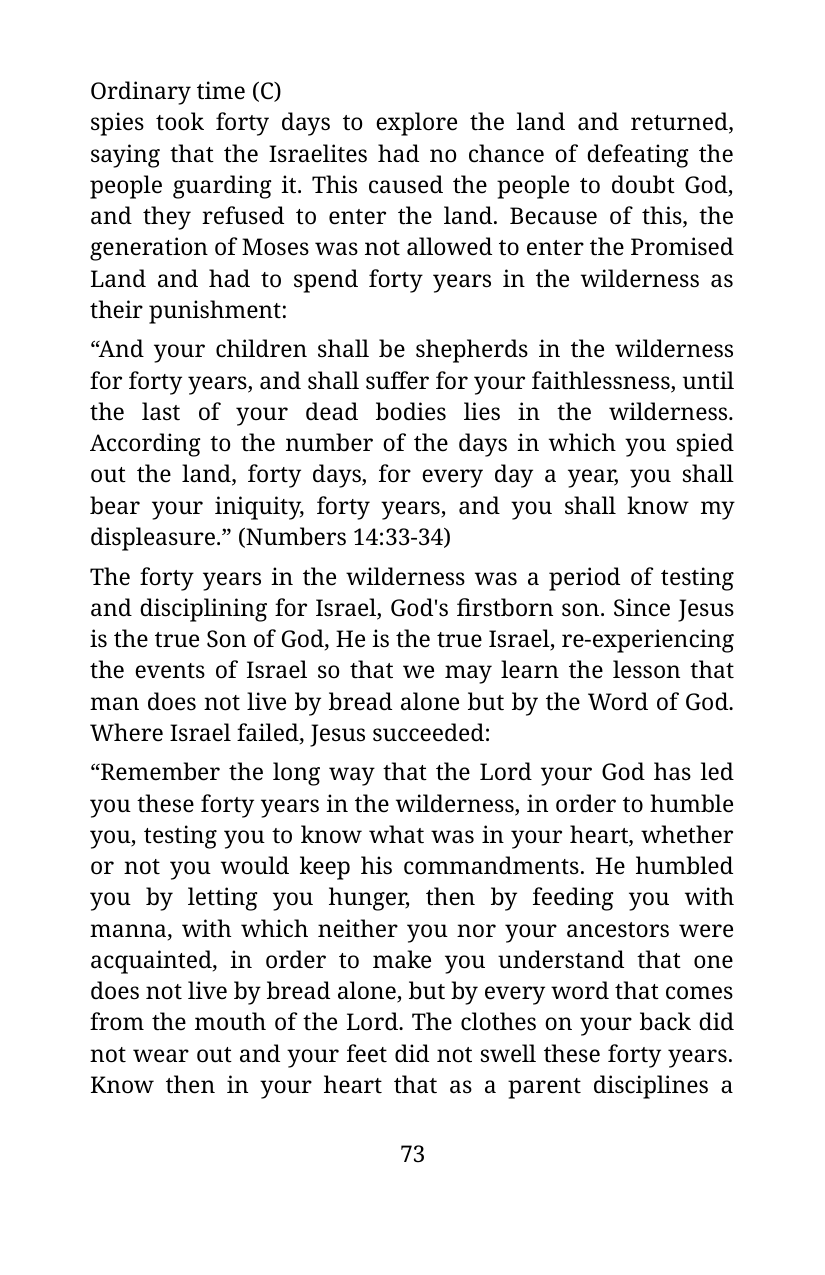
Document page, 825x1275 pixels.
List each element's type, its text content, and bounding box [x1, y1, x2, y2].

text “And your children shall be shepherds in the wilderness for forty years, and shall suffer for your faithlessness, until the last of your dead bodies lies in the wilderness. According to the number of the days in which you spied out the land, forty days, for every day a year, you shall bear your iniquity, forty years, and you shall know my displeasure.” (Numbers 14:33-34) [90, 333, 735, 552]
text The forty years in the wilderness was a period of testing and disciplining for Israel, God's firstborn son. Since Jesus is the true Son of God, He is the true Israel, re-experiencing the events of Israel so that we may learn the lesson that man does not live by bread alone but by the Word of God. Where Israel failed, Jesus succeeded: [90, 560, 735, 748]
text “Remember the long way that the Lord your God has led you these forty years in the wilderness, in order to humble you, testing you to know what was in your heart, whether or not you would keep his commandments. He humbled you by letting you hunger, then by feeding you with manna, with which neither you nor your ancestors were acquainted, in order to make you understand that one does not live by bread alone, but by every word that comes from the mouth of the Lord. The clothes on your back did not wear out and your feet did not swell these forty years. Know then in your heart that as a parent disciplines a [90, 756, 735, 1100]
text spies took forty days to explore the land and returned, saying that the Israelites had no chance of defeating the people guarding it. This caused the people to doubt God, and they refused to enter the land. Because of this, the generation of Moses was not allowed to enter the Promised Land and had to spend forty years in the wilderness as their punishment: [90, 106, 735, 325]
